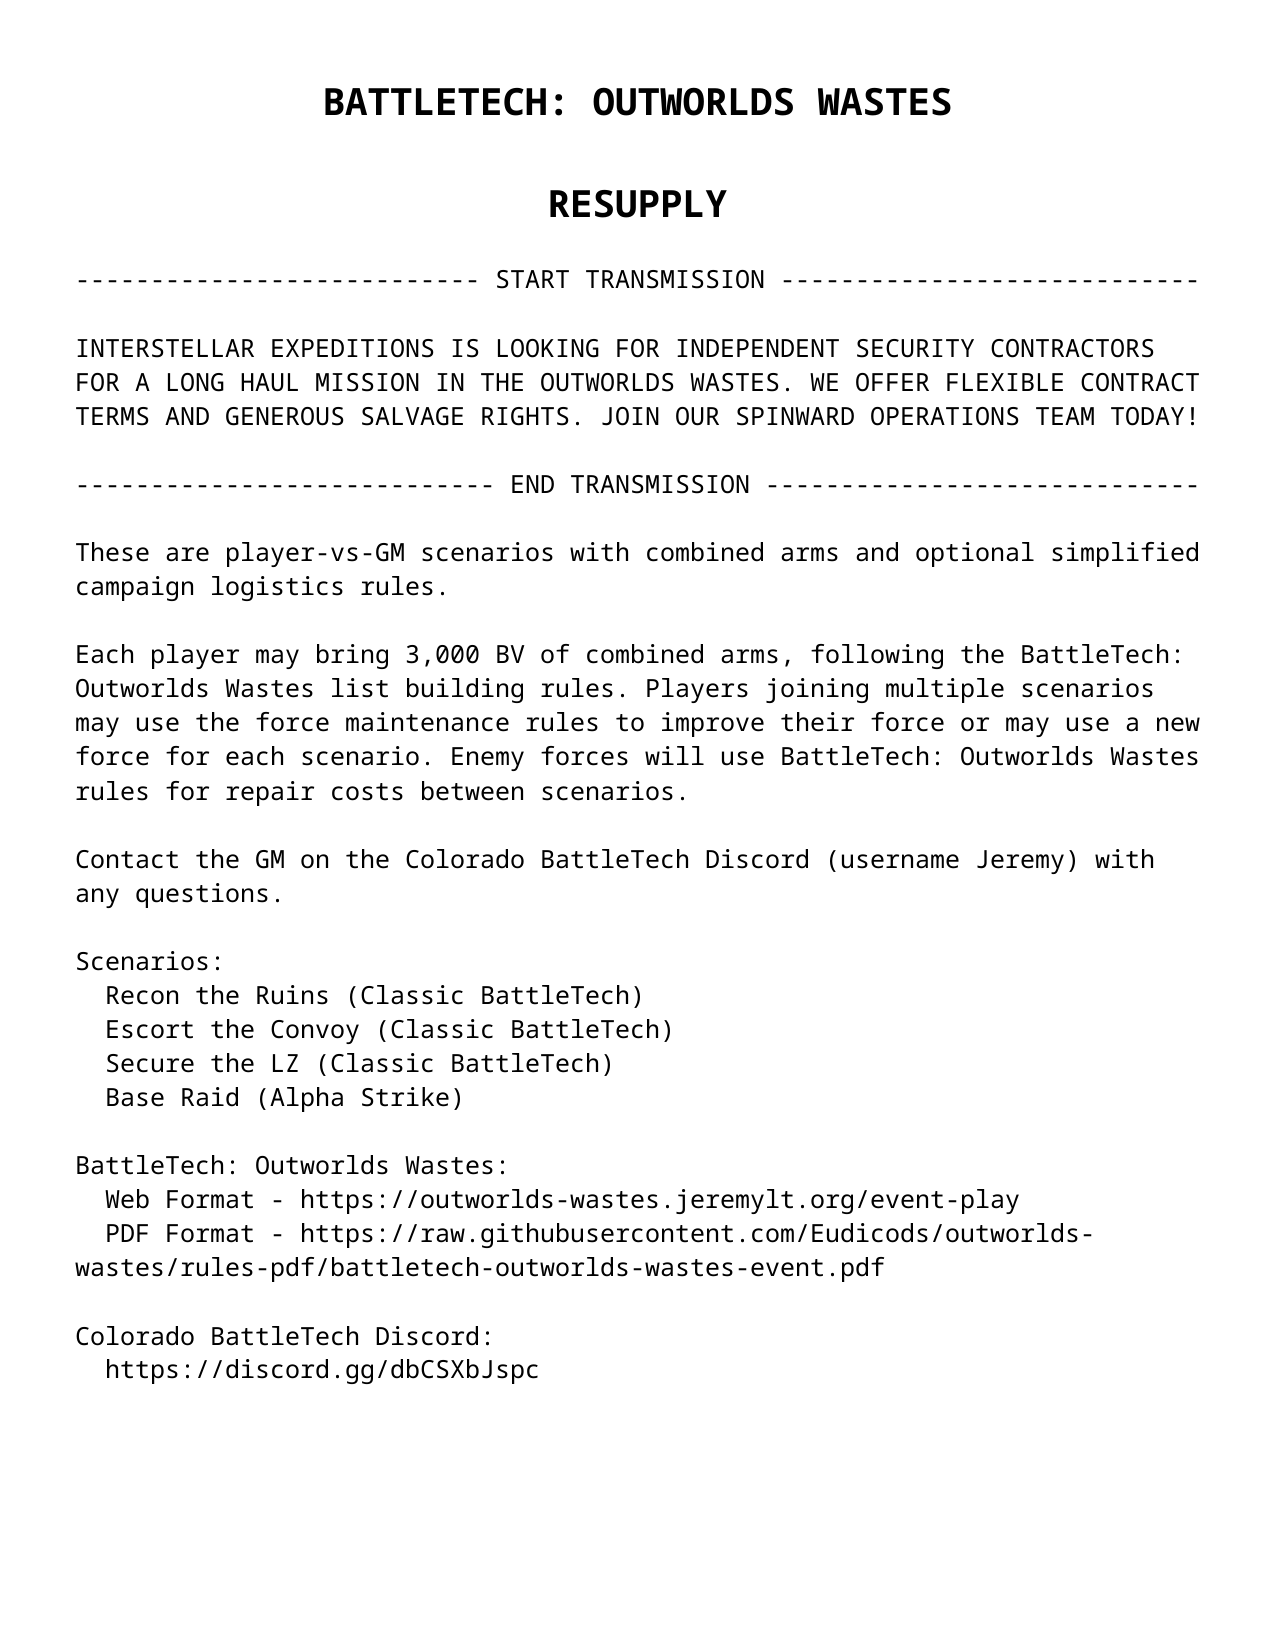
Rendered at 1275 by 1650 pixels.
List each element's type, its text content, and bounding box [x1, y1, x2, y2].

subtitle BATTLETECH: OUTWORLDS WASTES RESUPPLY [75, 75, 1200, 228]
text INTERSTELLAR EXPEDITIONS IS LOOKING FOR INDEPENDENT SECURITY CONTRACTORS FOR A LONG HAUL MISSION IN THE OUTWORLDS WASTES. WE OFFER FLEXIBLE CONTRACT TERMS AND GENEROUS SALVAGE RIGHTS. JOIN OUR SPINWARD OPERATIONS TEAM TODAY! [75, 296, 1200, 432]
text Web Format - https://outworlds-wastes.jeremylt.org/event-play [75, 1182, 1200, 1216]
text These are player-vs-GM scenarios with combined arms and optional simplified campaign logistics rules. [75, 535, 1200, 603]
text ---------------------------- END TRANSMISSION ----------------------------- [75, 432, 1200, 501]
text Contact the GM on the Colorado BattleTech Discord (username Jeremy) with any questions. [75, 841, 1200, 909]
text https://discord.gg/dbCSXbJspc [75, 1352, 1200, 1386]
text Each player may bring 3,000 BV of combined arms, following the BattleTech: Outworlds Wastes list building rules. Players joining multiple scenarios may use the force maintenance rules to improve their force or may use a new force for each scenario. Enemy forces will use BattleTech: Outworlds Wastes rules for repair costs between scenarios. [75, 637, 1200, 807]
text Base Raid (Alpha Strike) [75, 1080, 1200, 1114]
text Recon the Ruins (Classic BattleTech) [75, 977, 1200, 1012]
text Colorado BattleTech Discord: [75, 1318, 1200, 1352]
text --------------------------- START TRANSMISSION ---------------------------- [75, 262, 1200, 296]
text Scenarios: [75, 943, 1200, 977]
text BattleTech: Outworlds Wastes: [75, 1148, 1200, 1182]
text Escort the Convoy (Classic BattleTech) Secure the LZ (Classic BattleTech) [75, 1012, 1200, 1080]
text PDF Format - https://raw.githubusercontent.com/Eudicods/outworlds-wastes/rules-pdf/battletech-outworlds-wastes-event.pdf [75, 1216, 1200, 1284]
